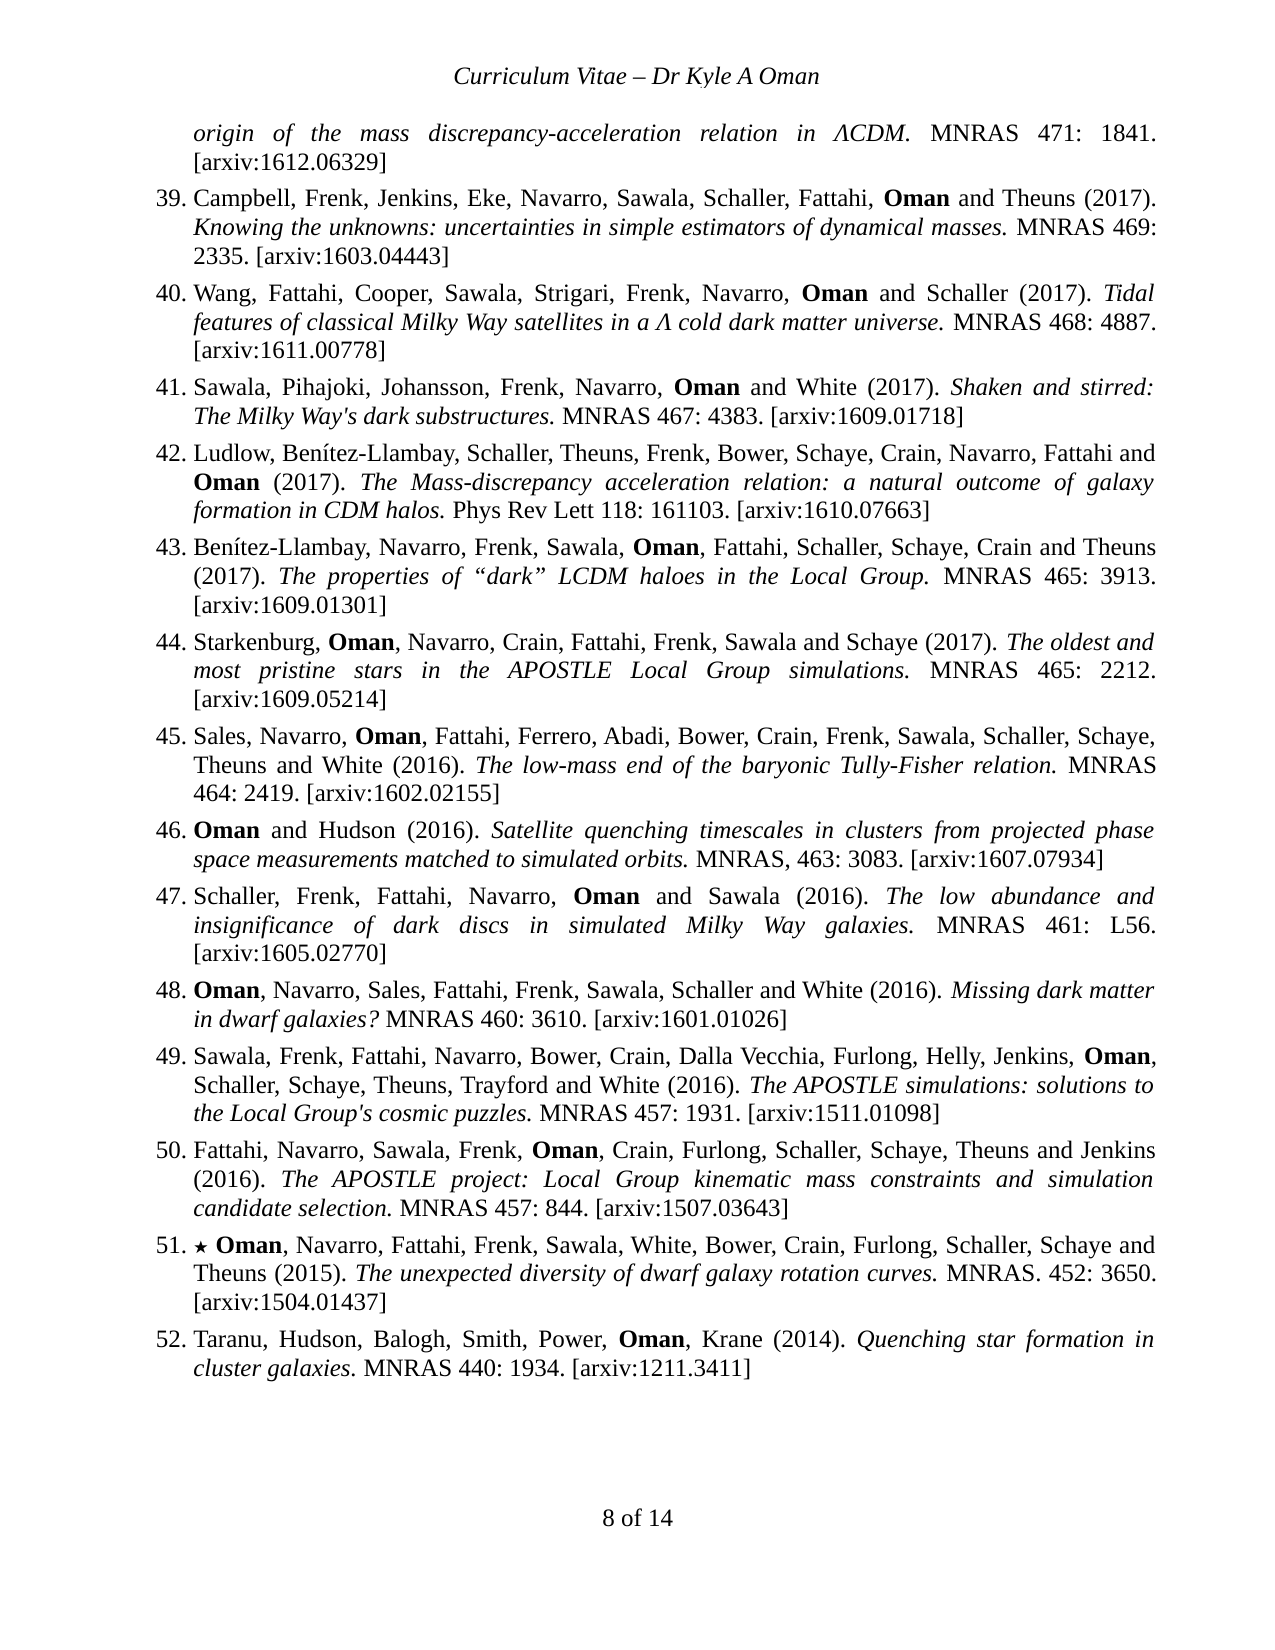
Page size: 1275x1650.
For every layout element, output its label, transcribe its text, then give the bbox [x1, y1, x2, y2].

list Fattahi, Navarro, Sawala, Frenk, Oman, Crain, Furlong, Schaller, Schaye, Theuns and Jenkins (2016). The APOSTLE project: Local Group kinematic mass constraints and simulation candidate selection. MNRAS 457: 844. [arxiv:1507.03643] [156, 1135, 1157, 1222]
list Oman, Navarro, Sales, Fattahi, Frenk, Sawala, Schaller and White (2016). Missing dark matter in dwarf galaxies? MNRAS 460: 3610. [arxiv:1601.01026] [156, 975, 1157, 1033]
list Benítez-Llambay, Navarro, Frenk, Sawala, Oman, Fattahi, Schaller, Schaye, Crain and Theuns (2017). The properties of “dark” LCDM haloes in the Local Group. MNRAS 465: 3913. [arxiv:1609.01301] [156, 532, 1157, 618]
list Sawala, Frenk, Fattahi, Navarro, Bower, Crain, Dalla Vecchia, Furlong, Helly, Jenkins, Oman, Schaller, Schaye, Theuns, Trayford and White (2016). The APOSTLE simulations: solutions to the Local Group's cosmic puzzles. MNRAS 457: 1931. [arxiv:1511.01098] [156, 1041, 1157, 1127]
list Oman and Hudson (2016). Satellite quenching timescales in clusters from projected phase space measurements matched to simulated orbits. MNRAS, 463: 3083. [arxiv:1607.07934] [156, 815, 1157, 873]
list Wang, Fattahi, Cooper, Sawala, Strigari, Frenk, Navarro, Oman and Schaller (2017). Tidal features of classical Milky Way satellites in a Λ cold dark matter universe. MNRAS 468: 4887. [arxiv:1611.00778] [156, 278, 1157, 364]
list Schaller, Frenk, Fattahi, Navarro, Oman and Sawala (2016). The low abundance and insignificance of dark discs in simulated Milky Way galaxies. MNRAS 461: L56. [arxiv:1605.02770] [156, 881, 1157, 967]
list origin of the mass discrepancy-acceleration relation in ΛCDM. MNRAS 471: 1841. [arxiv:1612.06329] [156, 118, 1157, 175]
list Sawala, Pihajoki, Johansson, Frenk, Navarro, Oman and White (2017). Shaken and stirred: The Milky Way's dark substructures. MNRAS 467: 4383. [arxiv:1609.01718] [156, 372, 1157, 430]
list Starkenburg, Oman, Navarro, Crain, Fattahi, Frenk, Sawala and Schaye (2017). The oldest and most pristine stars in the APOSTLE Local Group simulations. MNRAS 465: 2212. [arxiv:1609.05214] [156, 627, 1157, 713]
list Sales, Navarro, Oman, Fattahi, Ferrero, Abadi, Bower, Crain, Frenk, Sawala, Schaller, Schaye, Theuns and White (2016). The low-mass end of the baryonic Tully-Fisher relation. MNRAS 464: 2419. [arxiv:1602.02155] [156, 721, 1157, 807]
list Campbell, Frenk, Jenkins, Eke, Navarro, Sawala, Schaller, Fattahi, Oman and Theuns (2017). Knowing the unknowns: uncertainties in simple estimators of dynamical masses. MNRAS 469: 2335. [arxiv:1603.04443] [156, 183, 1157, 270]
list Taranu, Hudson, Balogh, Smith, Power, Oman, Krane (2014). Quenching star formation in cluster galaxies. MNRAS 440: 1934. [arxiv:1211.3411] [156, 1324, 1157, 1382]
list Ludlow, Benítez-Llambay, Schaller, Theuns, Frenk, Bower, Schaye, Crain, Navarro, Fattahi and Oman (2017). The Mass-discrepancy acceleration relation: a natural outcome of galaxy formation in CDM halos. Phys Rev Lett 118: 161103. [arxiv:1610.07663] [156, 438, 1157, 524]
list ★ Oman, Navarro, Fattahi, Frenk, Sawala, White, Bower, Crain, Furlong, Schaller, Schaye and Theuns (2015). The unexpected diversity of dwarf galaxy rotation curves. MNRAS. 452: 3650. [arxiv:1504.01437] [156, 1230, 1157, 1316]
